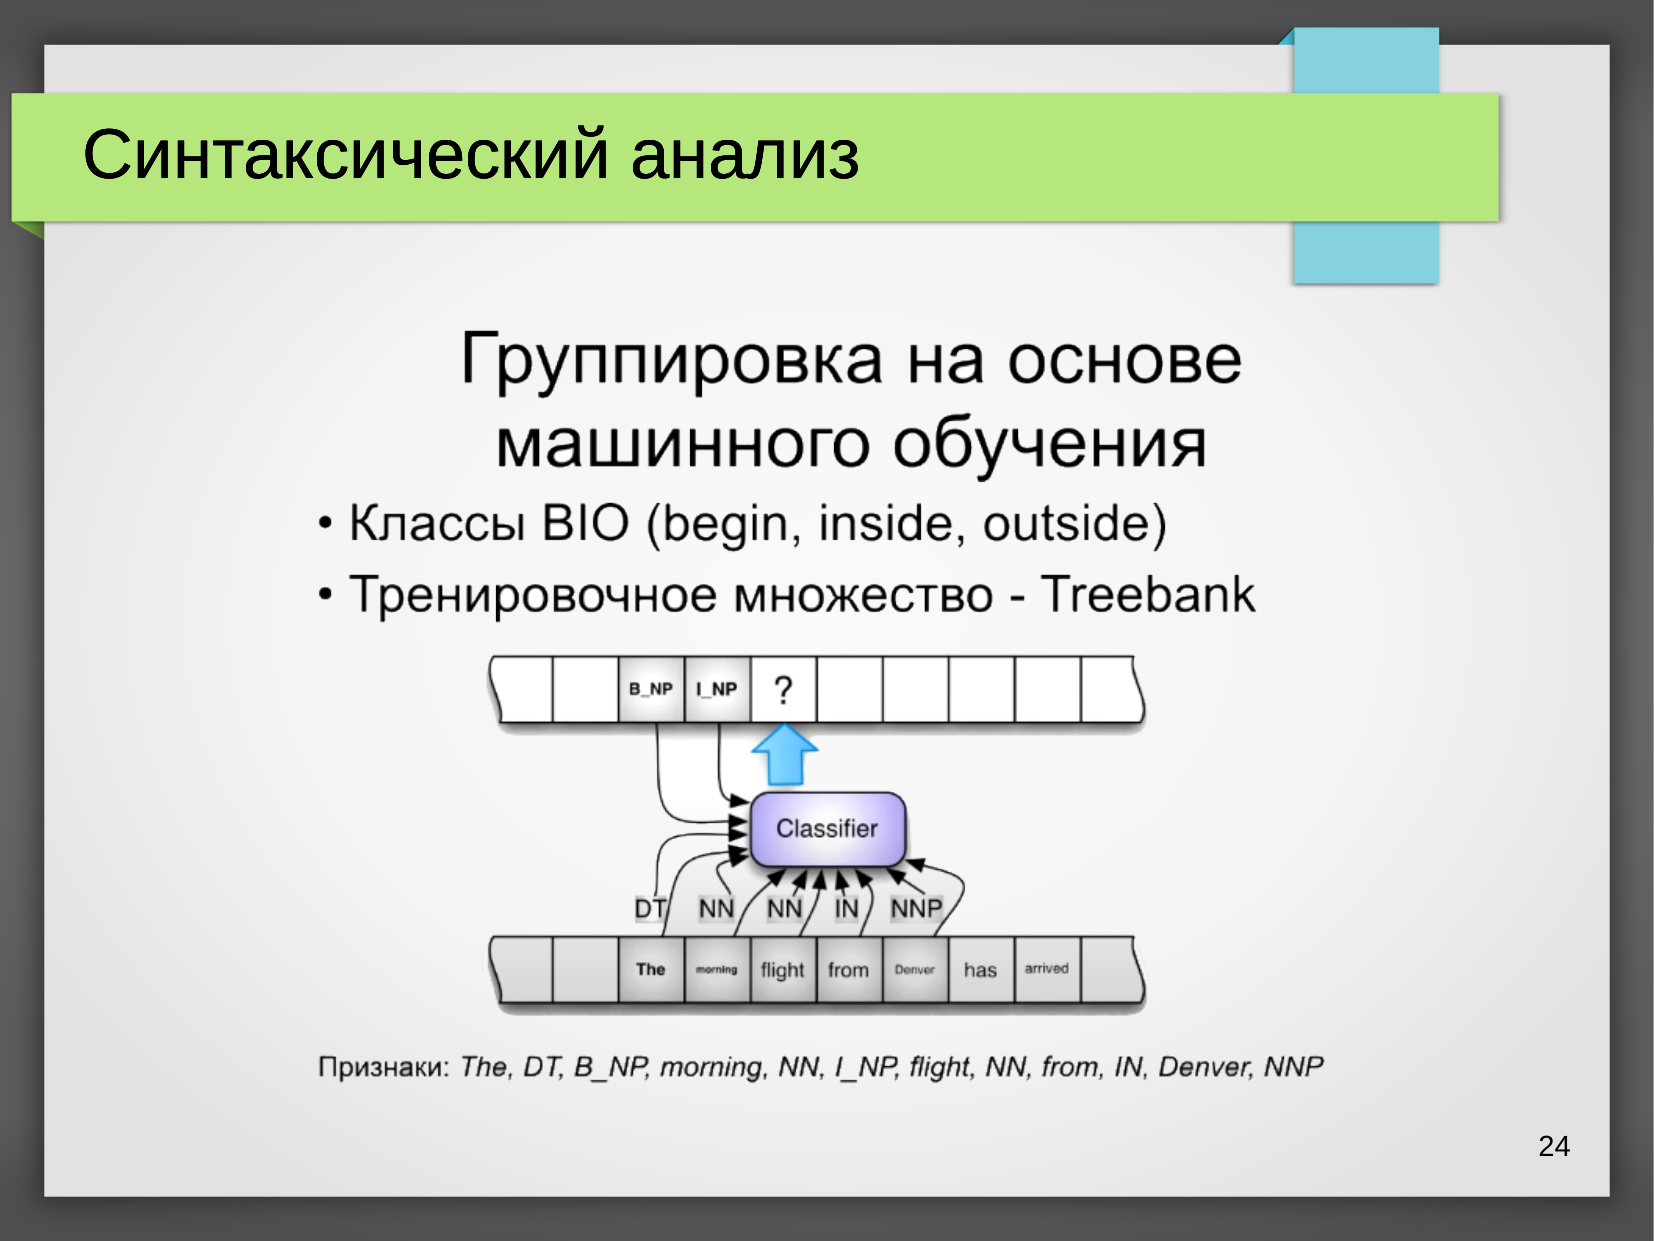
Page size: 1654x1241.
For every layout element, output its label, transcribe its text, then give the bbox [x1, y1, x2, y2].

title Синтаксический анализ [82, 114, 993, 194]
picture [0, 0, 1654, 1241]
